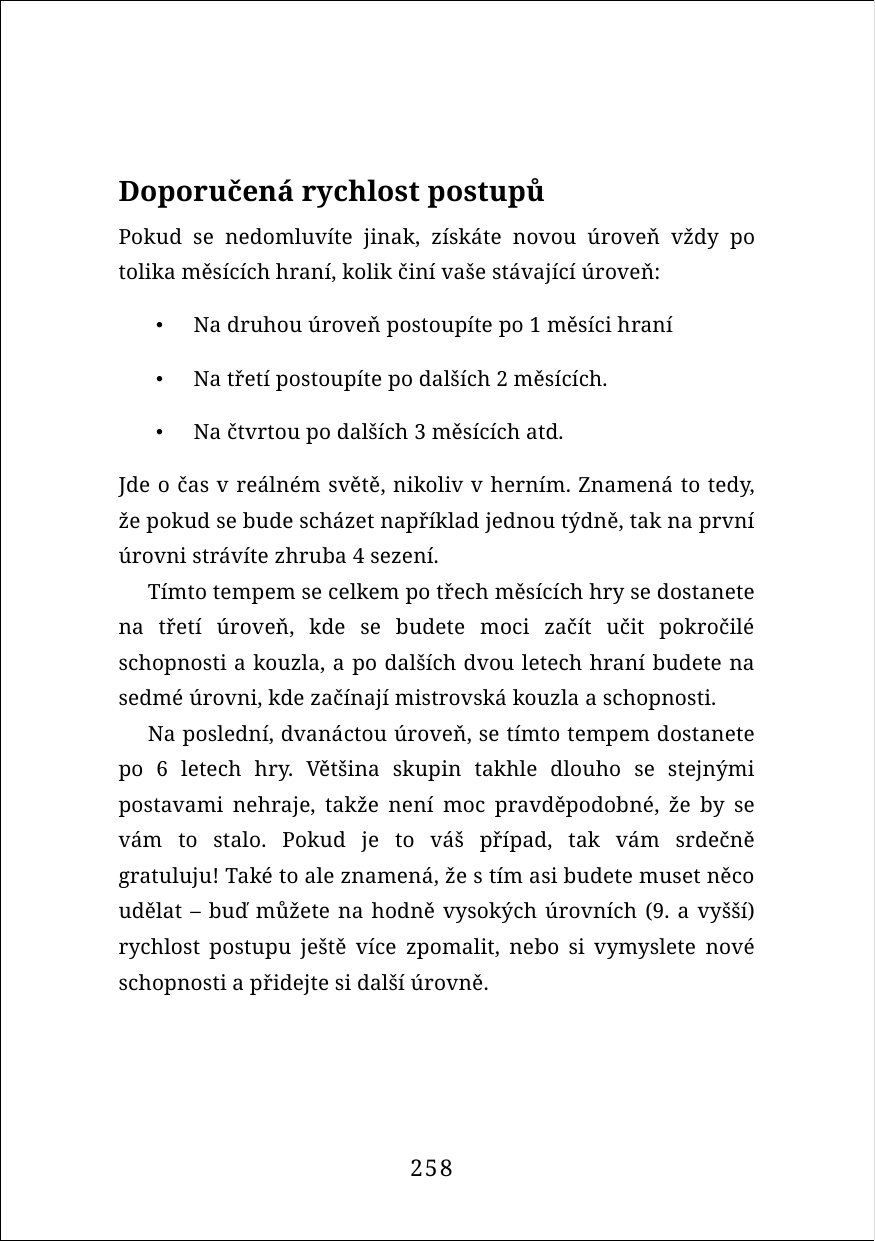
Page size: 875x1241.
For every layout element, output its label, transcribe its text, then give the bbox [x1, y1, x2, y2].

subtitle Doporučená rychlost postupů [118, 172, 756, 210]
list Na třetí postoupíte po dalších 2 měsících. [156, 364, 756, 392]
list Na čtvrtou po dalších 3 měsících atd. [156, 417, 756, 446]
list Na druhou úroveň postoupíte po 1 měsíci hraní [156, 311, 756, 339]
text Pokud se nedomluvíte jinak, získáte novou úroveň vždy po tolika měsících hraní, kolik činí vaše stávající úroveň: [118, 222, 756, 286]
text Jde o čas v reálném světě, nikoliv v herním. Znamená to tedy, že pokud se bude scházet například jednou týdně, tak na první úrovni strávíte zhruba 4 sezení. Tímto tempem se celkem po třech měsících hry se dostanete na třetí úroveň, kde se budete moci začít učit pokročilé schopnosti a kouzla, a po dalších dvou letech hraní budete na sedmé úrovni, kde začínají mistrovská kouzla a schopnosti. Na poslední, dvanáctou úroveň, se tímto tempem dostanete po 6 letech hry. Většina skupin takhle dlouho se stejnými postavami nehraje, takže není moc pravděpodobné, že by se vám to stalo. Pokud je to váš případ, tak vám srdečně gratuluju! Také to ale znamená, že s tím asi budete muset něco udělat – buď můžete na hodně vysokých úrovních (9. a vyšší) rychlost postupu ještě více zpomalit, nebo si vymyslete nové schopnosti a přidejte si další úrovně. [118, 470, 756, 996]
